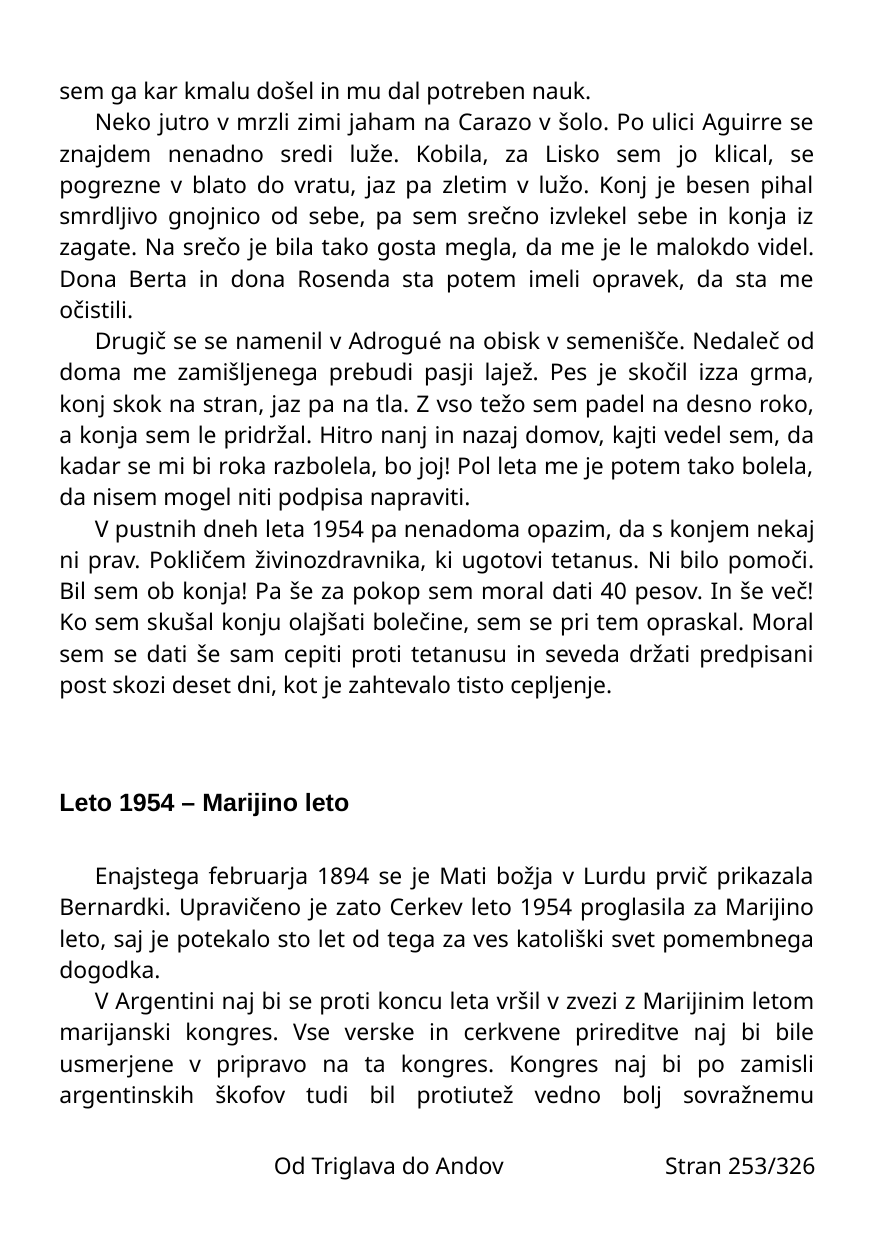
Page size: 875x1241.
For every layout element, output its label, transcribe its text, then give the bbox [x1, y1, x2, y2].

text Enajstega februarja 1894 se je Mati božja v Lurdu prvič prikazala Bernardki. Upravičeno je zato Cerkev leto 1954 proglasila za Marijino leto, saj je potekalo sto let od tega za ves katoliški svet pomembnega dogodka. [59, 860, 815, 985]
text sem ga kar kmalu došel in mu dal potreben nauk. [59, 75, 815, 106]
subtitle Leto 1954 – Marijino leto [59, 787, 815, 816]
text V Argentini naj bi se proti koncu leta vršil v zvezi z Marijinim letom marijanski kongres. Vse verske in cerkvene prireditve naj bi bile usmerjene v pripravo na ta kongres. Kongres naj bi po zamisli argentinskih škofov tudi bil protiutež vedno bolj sovražnemu [59, 985, 815, 1110]
text V pustnih dneh leta 1954 pa nenadoma opazim, da s konjem nekaj ni prav. Pokličem živinozdravnika, ki ugotovi tetanus. Ni bilo pomoči. Bil sem ob konja! Pa še za pokop sem moral dati 40 pesov. In še več! Ko sem skušal konju olajšati bolečine, sem se pri tem opraskal. Moral sem se dati še sam cepiti proti tetanusu in seveda držati predpisani post skozi deset dni, kot je zahtevalo tisto cepljenje. [59, 512, 815, 700]
text Neko jutro v mrzli zimi jaham na Carazo v šolo. Po ulici Aguirre se znajdem nenadno sredi luže. Kobila, za Lisko sem jo klical, se pogrezne v blato do vratu, jaz pa zletim v lužo. Konj je besen pihal smrdljivo gnojnico od sebe, pa sem srečno izvlekel sebe in konja iz zagate. Na srečo je bila tako gosta megla, da me je le malokdo videl. Dona Berta in dona Rosenda sta potem imeli opravek, da sta me očistili. [59, 106, 815, 325]
text Drugič se se namenil v Adrogué na obisk v semenišče. Nedaleč od doma me zamišljenega prebudi pasji lajež. Pes je skočil izza grma, konj skok na stran, jaz pa na tla. Z vso težo sem padel na desno roko, a konja sem le pridržal. Hitro nanj in nazaj domov, kajti vedel sem, da kadar se mi bi roka razbolela, bo joj! Pol leta me je potem tako bolela, da nisem mogel niti podpisa napraviti. [59, 325, 815, 512]
